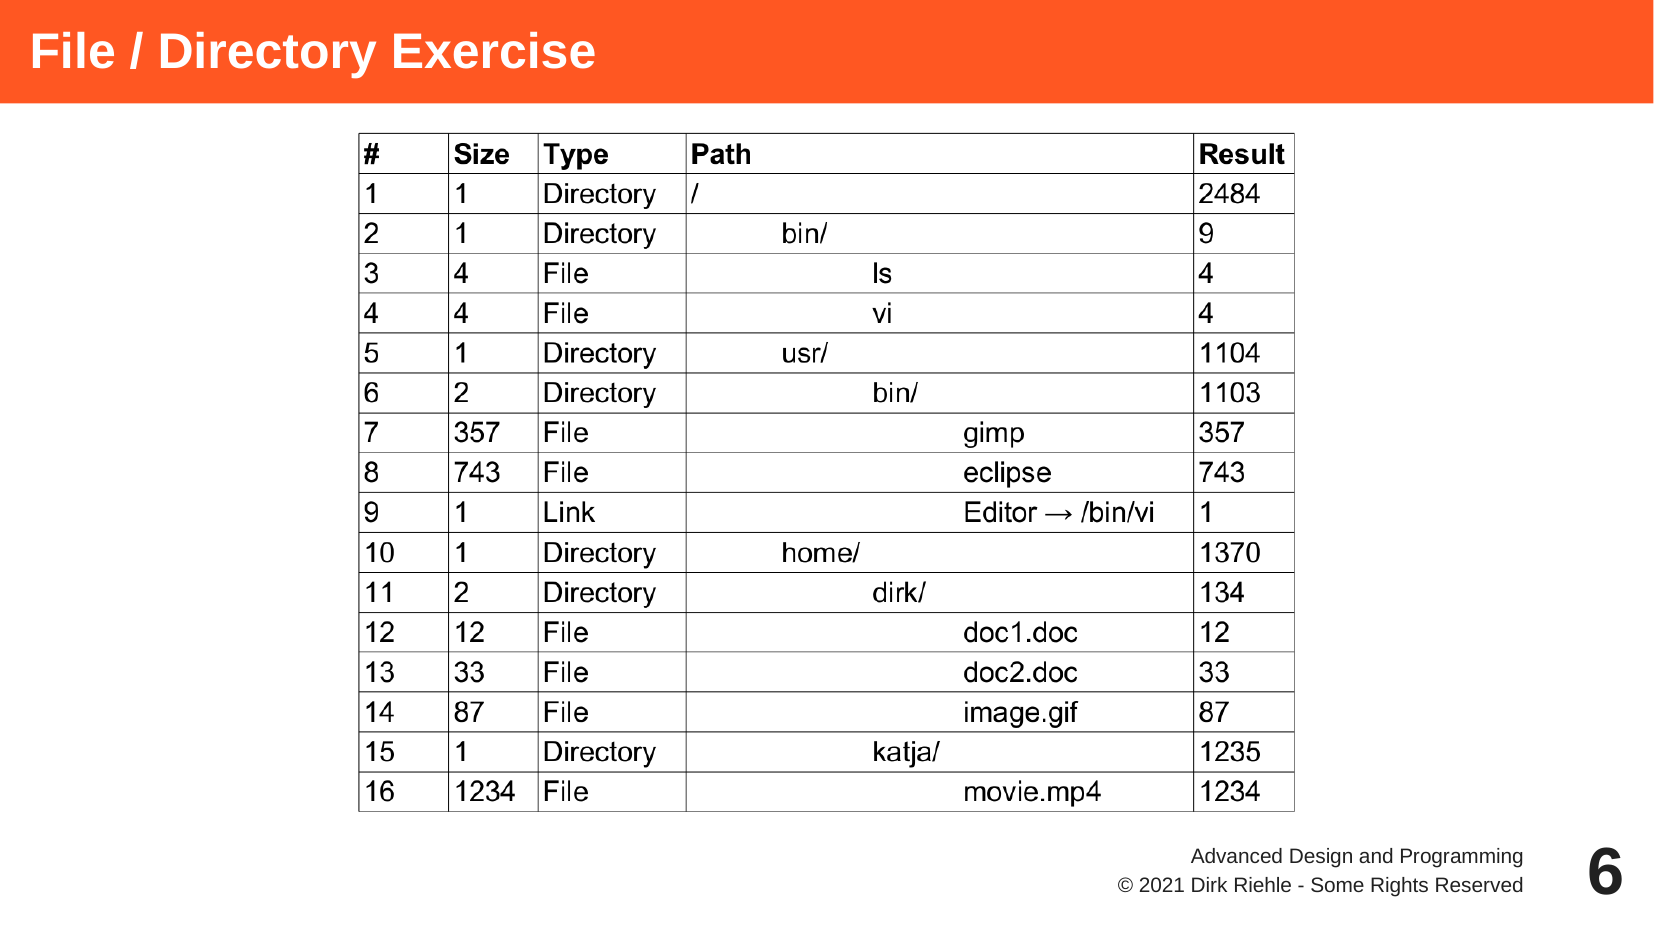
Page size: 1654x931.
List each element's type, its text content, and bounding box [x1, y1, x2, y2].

picture [358, 132, 1295, 813]
title File / Directory Exercise [0, 0, 1654, 104]
